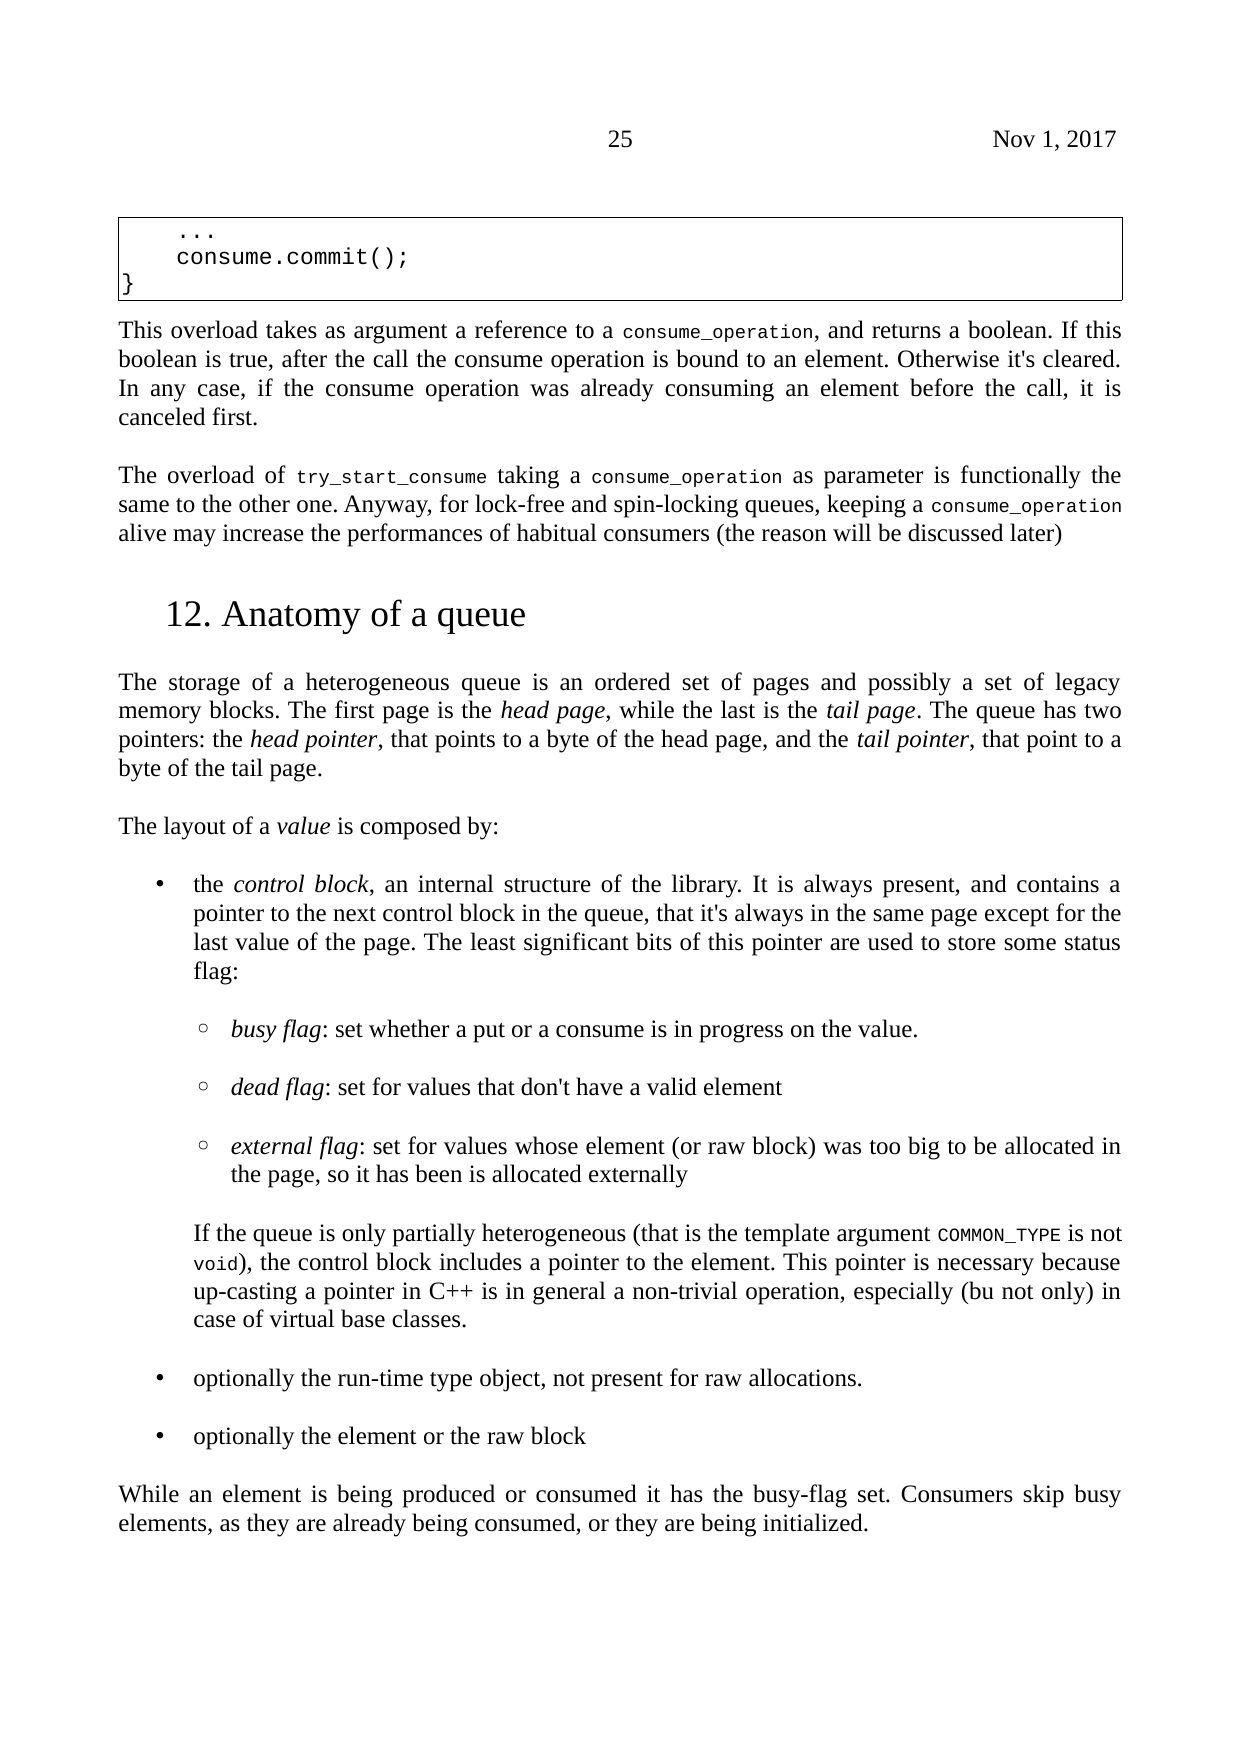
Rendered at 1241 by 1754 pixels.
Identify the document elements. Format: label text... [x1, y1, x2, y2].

text This overload takes as argument a reference to a consume_operation, and returns a boolean. If this boolean is true, after the call the consume operation is bound to an element. Otherwise it's cleared. In any case, if the consume operation was already consuming an element before the call, it is canceled first. [118, 315, 1122, 430]
text consume.commit(); [119, 242, 1122, 268]
text ... [119, 218, 1122, 242]
text The layout of a value is composed by: [118, 811, 1122, 840]
text While an element is being produced or consumed it has the busy-flag set. Consumers skip busy elements, as they are already being consumed, or they are being initialized. [118, 1479, 1122, 1537]
list optionally the element or the raw block [156, 1421, 1122, 1450]
list busy flag: set whether a put or a consume is in progress on the value. [193, 1014, 1122, 1043]
list optionally the run-time type object, not present for raw allocations. [156, 1363, 1122, 1392]
list dead flag: set for values that don't have a valid element [193, 1072, 1122, 1101]
subtitle Anatomy of a queue [156, 591, 1122, 634]
list external flag: set for values whose element (or raw block) was too big to be allocated in the page, so it has been is allocated externally [193, 1131, 1122, 1188]
text If the queue is only partially heterogeneous (that is the template argument COMMON_TYPE is not void), the control block includes a pointer to the element. This pointer is necessary because up-casting a pointer in C++ is in general a non-trivial operation, especially (bu not only) in case of virtual base classes. [193, 1218, 1122, 1333]
list the control block, an internal structure of the library. It is always present, and contains a pointer to the next control block in the queue, that it's always in the same page except for the last value of the page. The least significant bits of this pointer are used to store some status flag: [156, 869, 1122, 984]
text The overload of try_start_consume taking a consume_operation as parameter is functionally the same to the other one. Anyway, for lock-free and spin-locking queues, keeping a consume_operation alive may increase the performances of habitual consumers (the reason will be discussed later) [118, 460, 1122, 547]
text The storage of a heterogeneous queue is an ordered set of pages and possibly a set of legacy memory blocks. The first page is the head page, while the last is the tail page. The queue has two pointers: the head pointer, that points to a byte of the head page, and the tail pointer, that point to a byte of the tail page. [118, 667, 1122, 782]
text } [119, 268, 1122, 300]
